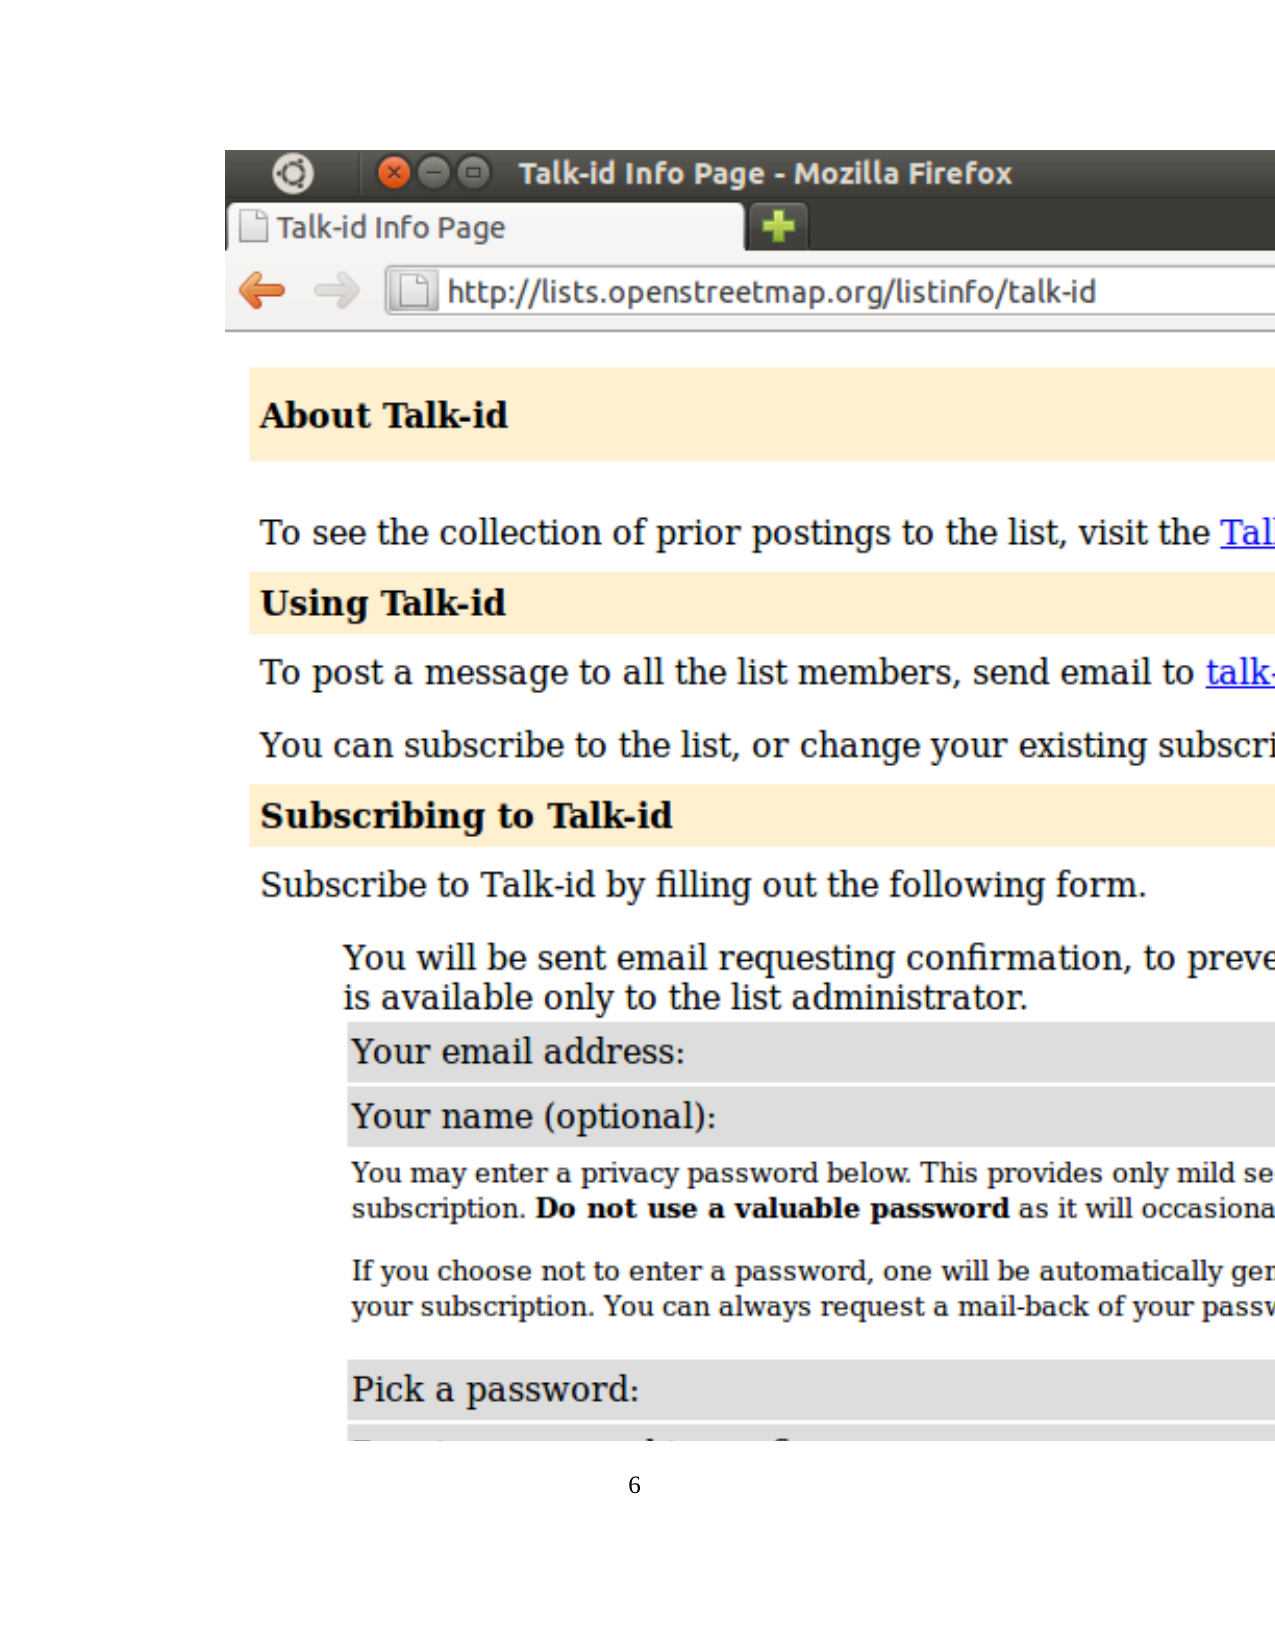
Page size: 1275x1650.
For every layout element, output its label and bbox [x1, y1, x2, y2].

picture [225, 150, 1275, 1441]
